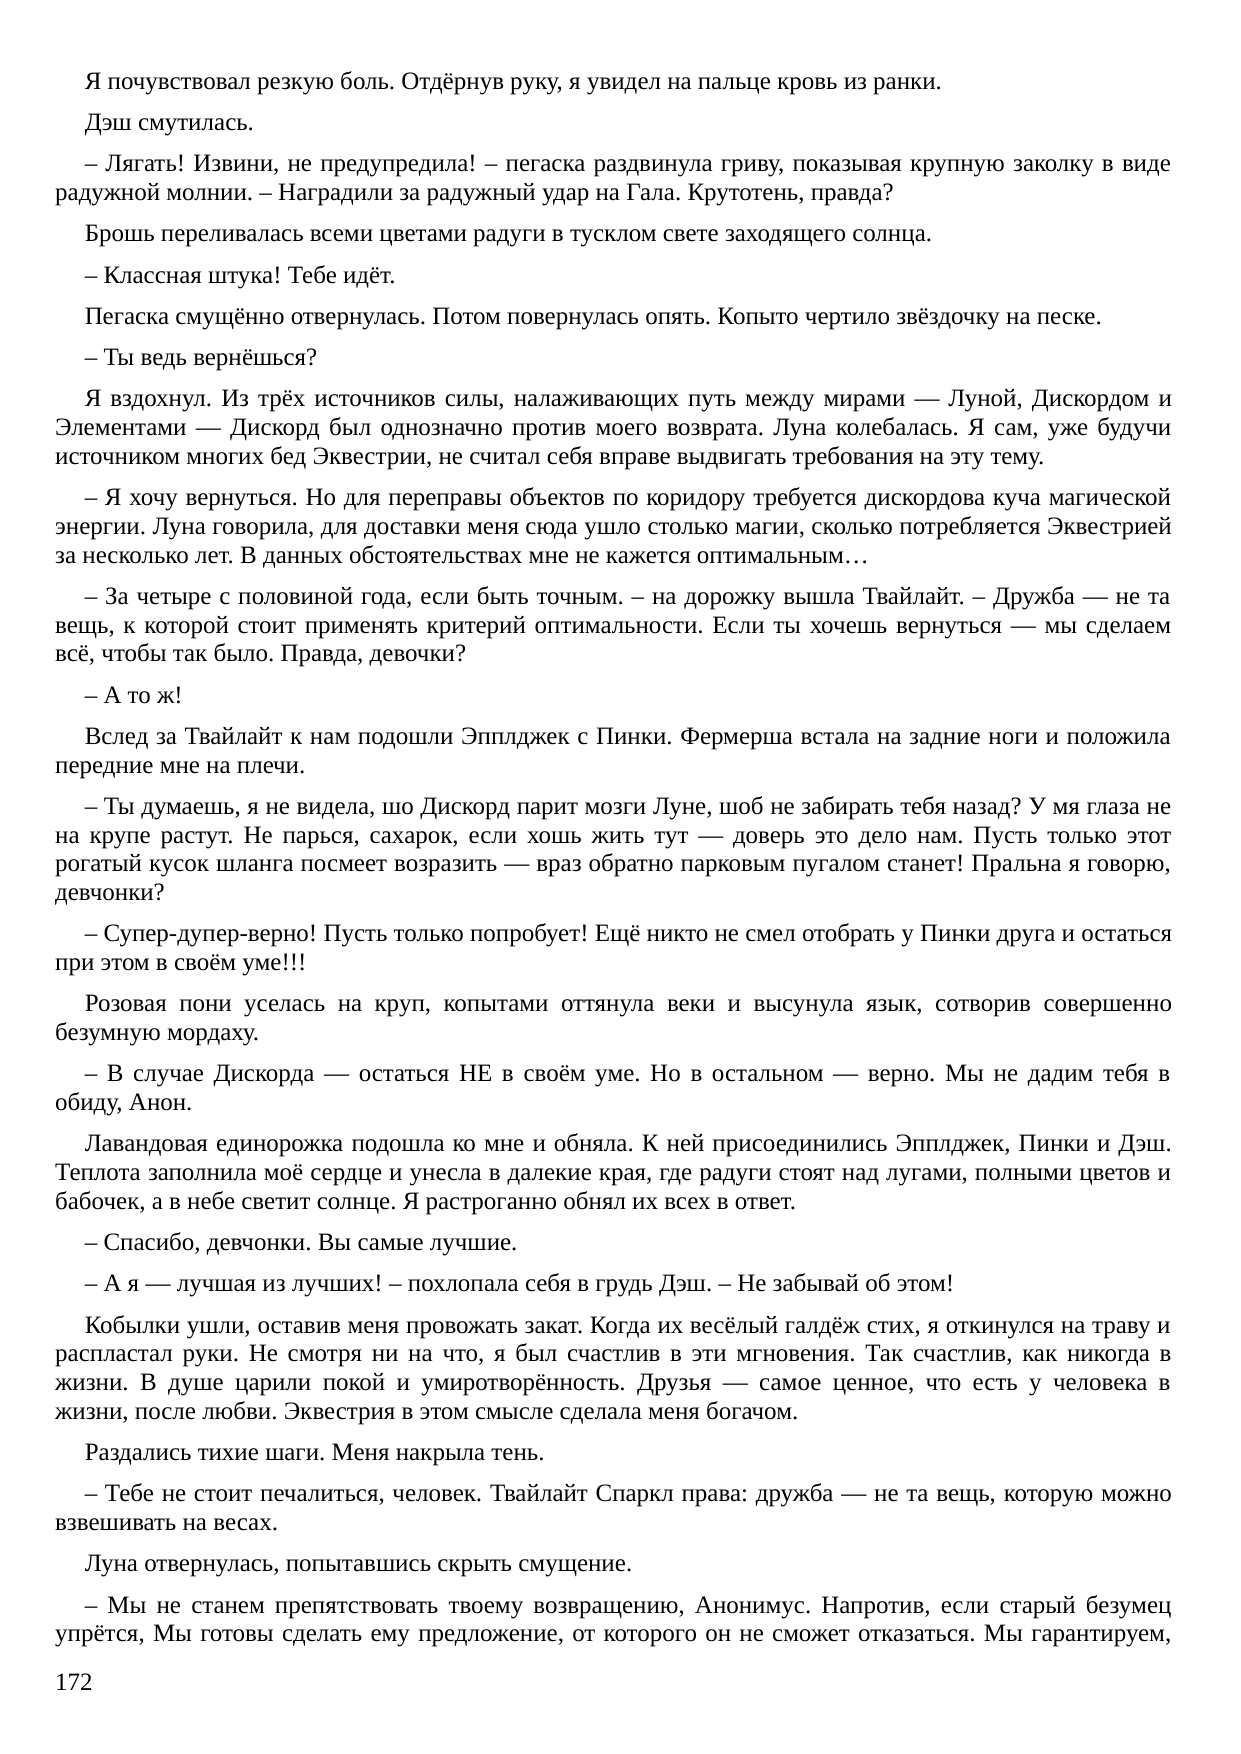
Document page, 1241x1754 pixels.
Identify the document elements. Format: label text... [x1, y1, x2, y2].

text – Ты думаешь, я не видела, шо Дискорд парит мозги Луне, шоб не забирать тебя назад? У мя глаза не на крупе растут. Не парься, сахарок, если хошь жить тут — доверь это дело нам. Пусть только этот рогатый кусок шланга посмеет возразить — враз обратно парковым пугалом станет! Пральна я говорю, девчонки? [55, 791, 1173, 906]
text – За четыре с половиной года, если быть точным. – на дорожку вышла Твайлайт. – Дружба — не та вещь, к которой стоит применять критерий оптимальности. Если ты хочешь вернуться — мы сделаем всё, чтобы так было. Правда, девочки? [55, 581, 1173, 667]
text – Классная штука! Тебе идёт. [55, 260, 1173, 288]
text – А я — лучшая из лучших! – похлопала себя в грудь Дэш. – Не забывай об этом! [55, 1268, 1173, 1297]
text Розовая пони уселась на круп, копытами оттянула веки и высунула язык, сотворив совершенно безумную мордаху. [55, 988, 1173, 1046]
text – Ты ведь вернёшься? [55, 342, 1173, 371]
text Я вздохнул. Из трёх источников силы, налаживающих путь между мирами — Луной, Дискордом и Элементами — Дискорд был однозначно против моего возврата. Луна колебалась. Я сам, уже будучи источником многих бед Эквестрии, не считал себя вправе выдвигать требования на эту тему. [55, 383, 1173, 470]
text Лавандовая единорожка подошла ко мне и обняла. К ней присоединились Эпплджек, Пинки и Дэш. Теплота заполнила моё сердце и унесла в далекие края, где радуги стоят над лугами, полными цветов и бабочек, а в небе светит солнце. Я растроганно обнял их всех в ответ. [55, 1128, 1173, 1215]
text Вслед за Твайлайт к нам подошли Эпплджек с Пинки. Фермерша встала на задние ноги и положила передние мне на плечи. [55, 721, 1173, 778]
text Раздались тихие шаги. Меня накрыла тень. [55, 1437, 1173, 1466]
text – Я хочу вернуться. Но для переправы объектов по коридору требуется дискордова куча магической энергии. Луна говорила, для доставки меня сюда ушло столько магии, сколько потребляется Эквестрией за несколько лет. В данных обстоятельствах мне не кажется оптимальным… [55, 482, 1173, 568]
text – В случае Дискорда — остаться НЕ в своём уме. Но в остальном — верно. Мы не дадим тебя в обиду, Анон. [55, 1058, 1173, 1116]
text Я почувствовал резкую боль. Отдёрнув руку, я увидел на пальце кровь из ранки. [55, 66, 1173, 95]
text Луна отвернулась, попытавшись скрыть смущение. [55, 1548, 1173, 1577]
text – Мы не станем препятствовать твоему возвращению, Анонимус. Напротив, если старый безумец упрётся, Мы готовы сделать ему предложение, от которого он не сможет отказаться. Мы гарантируем, [55, 1590, 1173, 1647]
text – Лягать! Извини, не предупредила! – пегаска раздвинула гриву, показывая крупную заколку в виде радужной молнии. – Наградили за радужный удар на Гала. Крутотень, правда? [55, 148, 1173, 206]
text – Тебе не стоит печалиться, человек. Твайлайт Спаркл права: дружба — не та вещь, которую можно взвешивать на весах. [55, 1478, 1173, 1536]
text – Спасибо, девчонки. Вы самые лучшие. [55, 1227, 1173, 1256]
text Кобылки ушли, оставив меня провожать закат. Когда их весёлый галдёж стих, я откинулся на траву и распластал руки. Не смотря ни на что, я был счастлив в эти мгновения. Так счастлив, как никогда в жизни. В душе царили покой и умиротворённость. Друзья — самое ценное, что есть у человека в жизни, после любви. Эквестрия в этом смысле сделала меня богачом. [55, 1310, 1173, 1425]
text Пегаска смущённо отвернулась. Потом повернулась опять. Копыто чертило звёздочку на песке. [55, 301, 1173, 330]
text Брошь переливалась всеми цветами радуги в тусклом свете заходящего солнца. [55, 218, 1173, 247]
text Дэш смутилась. [55, 107, 1173, 136]
text – Супер-дупер-верно! Пусть только попробует! Ещё никто не смел отобрать у Пинки друга и остаться при этом в своём уме!!! [55, 918, 1173, 976]
text – А то ж! [55, 680, 1173, 708]
